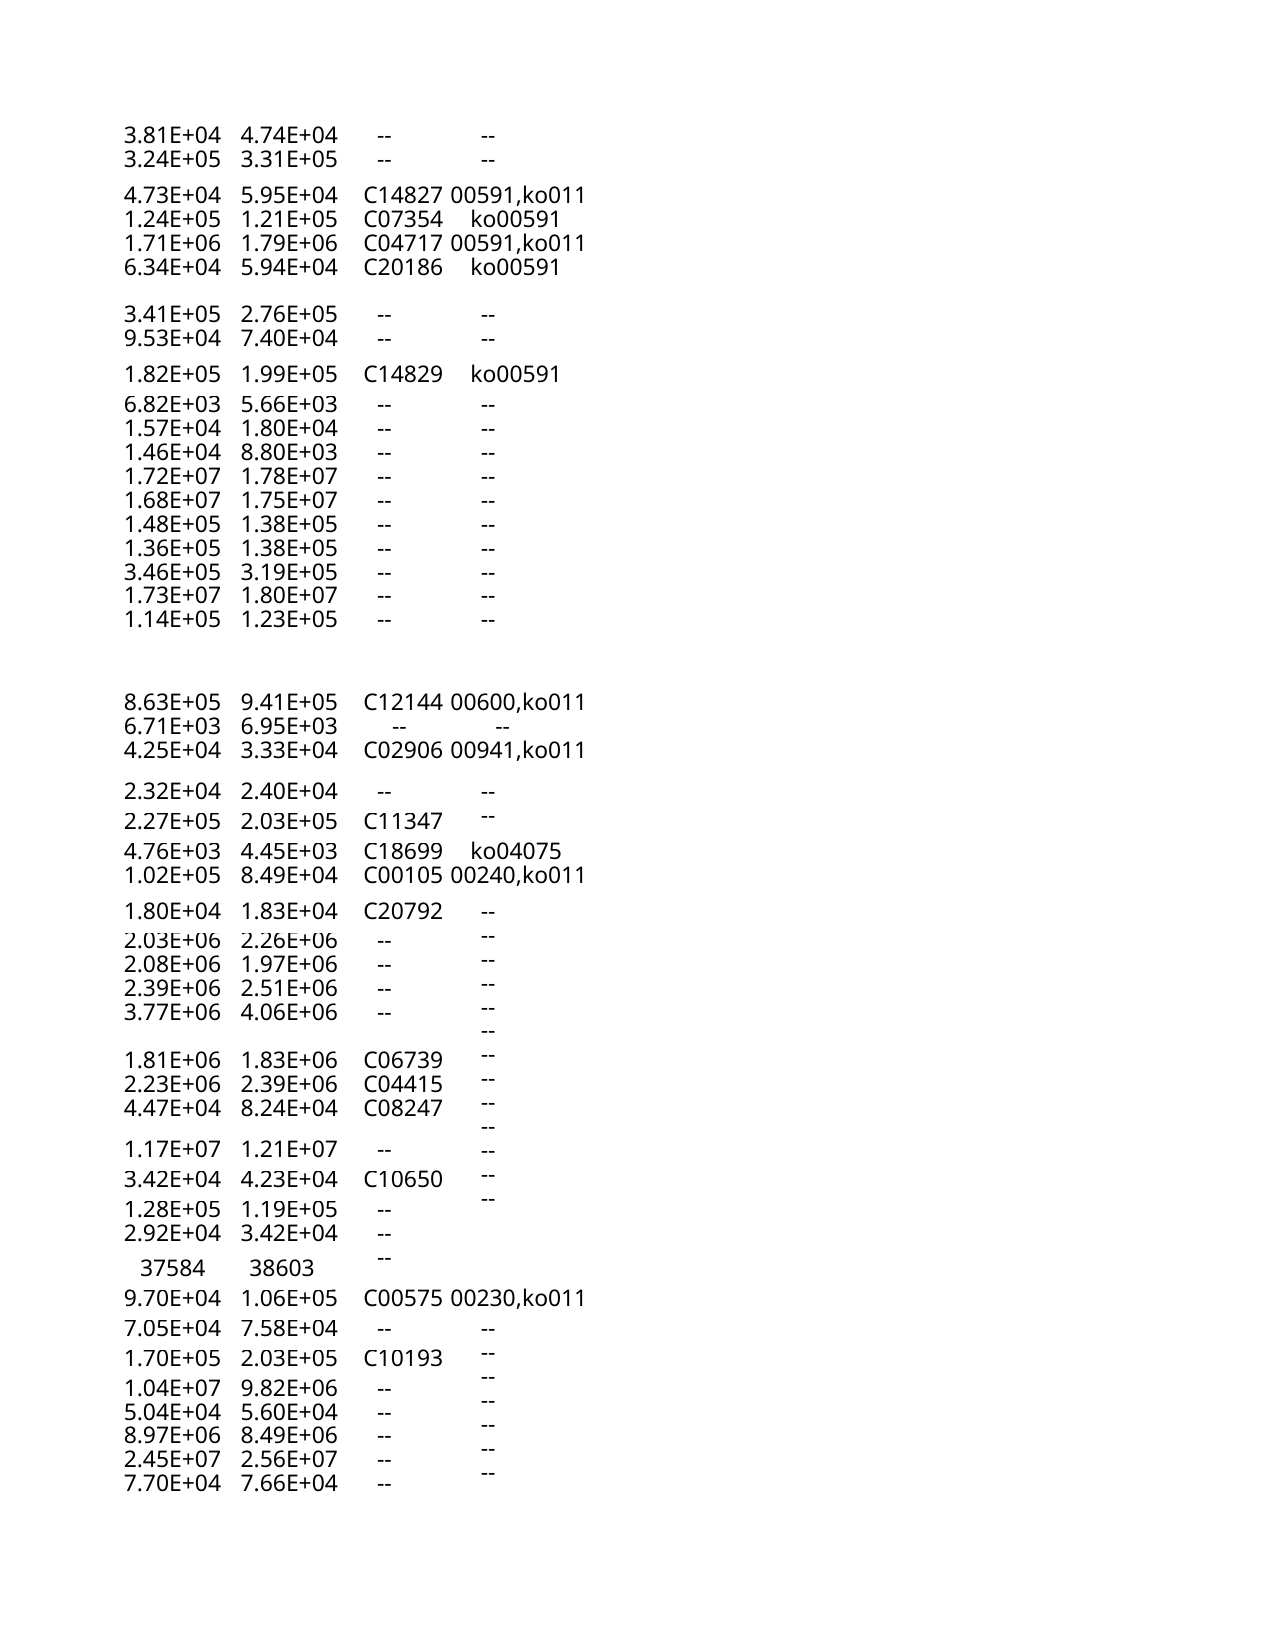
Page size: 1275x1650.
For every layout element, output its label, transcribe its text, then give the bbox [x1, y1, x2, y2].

text -- [481, 1437, 512, 1461]
text -- [377, 609, 409, 633]
text -- [481, 561, 512, 585]
text 6.34E+04 5.94E+04 C20186 ko00591 [123, 256, 594, 280]
text -- [481, 1092, 512, 1116]
text 38603 [249, 1258, 323, 1282]
text 5.04E+04 5.60E+04 [123, 1401, 340, 1425]
text -- [481, 1139, 512, 1163]
text -- [377, 1222, 409, 1246]
text 1.46E+04 8.80E+03 [123, 441, 340, 465]
text -- [481, 609, 512, 633]
text 1.17E+07 1.21E+07 [123, 1138, 340, 1162]
text -- [377, 1425, 409, 1449]
text -- [481, 924, 512, 948]
text 9.70E+04 1.06E+05 C00575 00230,ko011 [123, 1287, 594, 1311]
text 8.97E+06 8.49E+06 [123, 1425, 340, 1449]
text 3.42E+04 4.23E+04 C10650 [123, 1168, 448, 1192]
text 2.03E+06 2.26E+06 [123, 933, 340, 954]
text -- [377, 396, 409, 417]
text -- [481, 1389, 512, 1413]
text -- [481, 1116, 512, 1139]
text -- [481, 537, 512, 561]
text 4.73E+04 5.95E+04 C14827 00591,ko011 [123, 184, 594, 208]
text 1.14E+05 1.23E+05 [123, 609, 340, 633]
text -- [377, 465, 409, 489]
text 1.57E+04 1.80E+04 [123, 417, 340, 441]
text -- [377, 1201, 409, 1222]
text -- [377, 1473, 409, 1497]
text -- [481, 1413, 512, 1437]
text 1.72E+07 1.78E+07 [123, 465, 340, 489]
text 2.92E+04 3.42E+04 [123, 1222, 340, 1246]
text 1.71E+06 1.79E+06 C04717 00591,ko011 [123, 232, 594, 256]
text 1.80E+04 1.83E+04 C20792 [123, 900, 448, 924]
text 3.41E+05 2.76E+05 [123, 304, 340, 328]
text -- [481, 900, 512, 924]
text 37584 [140, 1258, 214, 1282]
text 2.32E+04 2.40E+04 [123, 781, 340, 804]
text -- [377, 1449, 409, 1473]
text -- [377, 417, 409, 441]
text 1.48E+05 1.38E+05 [123, 513, 340, 537]
text -- [481, 441, 512, 465]
text -- [377, 304, 409, 328]
text 4.25E+04 3.33E+04 C02906 00941,ko011 [123, 739, 594, 763]
text -- [377, 978, 409, 1002]
text 4.47E+04 8.24E+04 C08247 [123, 1097, 448, 1121]
text -- [377, 513, 409, 537]
text 1.73E+07 1.80E+07 [123, 585, 340, 609]
text -- [481, 417, 512, 441]
text -- [377, 933, 409, 954]
text 3.77E+06 4.06E+06 [123, 1002, 340, 1026]
text -- [481, 948, 512, 972]
text 1.28E+05 1.19E+05 [123, 1201, 340, 1222]
text -- [377, 1002, 409, 1026]
text -- [377, 1377, 409, 1401]
text -- [481, 396, 512, 417]
text 9.53E+04 7.40E+04 [123, 328, 340, 352]
text -- [481, 1163, 512, 1187]
text -- [481, 1365, 512, 1389]
text 4.76E+03 4.45E+03 C18699 ko04075 [123, 840, 594, 864]
text -- [481, 149, 512, 173]
text 1.04E+07 9.82E+06 [123, 1377, 340, 1401]
text -- [481, 513, 512, 537]
text 2.23E+06 2.39E+06 C04415 [123, 1073, 448, 1097]
text 6.82E+03 5.66E+03 [123, 396, 340, 417]
text -- [481, 781, 512, 804]
text -- [481, 996, 512, 1020]
text -- [377, 561, 409, 585]
text 2.45E+07 2.56E+07 [123, 1449, 340, 1473]
text 1.02E+05 8.49E+04 C00105 00240,ko011 [123, 864, 594, 888]
text -- [481, 1068, 512, 1092]
text -- [481, 125, 512, 149]
text 2.08E+06 1.97E+06 [123, 954, 340, 978]
text -- [481, 972, 512, 996]
text -- [481, 1044, 512, 1068]
text -- [481, 585, 512, 609]
text 1.70E+05 2.03E+05 C10193 [123, 1347, 448, 1371]
text 7.05E+04 7.58E+04 [123, 1320, 340, 1341]
text 2.27E+05 2.03E+05 C11347 [123, 810, 448, 834]
text -- [481, 304, 512, 328]
text 7.70E+04 7.66E+04 [123, 1473, 340, 1497]
text -- [481, 1020, 512, 1044]
text -- [481, 489, 512, 513]
text -- [481, 1320, 512, 1341]
text -- [377, 1401, 409, 1425]
text 6.71E+03 6.95E+03 -- -- [123, 715, 594, 739]
text 3.46E+05 3.19E+05 [123, 561, 340, 585]
text -- [481, 328, 512, 352]
text 1.36E+05 1.38E+05 [123, 537, 340, 561]
text 1.24E+05 1.21E+05 C07354 ko00591 [123, 208, 594, 232]
text -- [377, 1138, 409, 1162]
text -- [481, 804, 512, 828]
text 8.63E+05 9.41E+05 C12144 00600,ko011 [123, 691, 594, 715]
text 1.82E+05 1.99E+05 C14829 ko00591 [123, 363, 571, 387]
text -- [377, 125, 409, 149]
text -- [377, 489, 409, 513]
text -- [377, 1320, 409, 1341]
text 3.24E+05 3.31E+05 [123, 149, 340, 173]
text -- [481, 1187, 512, 1211]
text -- [481, 1461, 512, 1485]
text 1.81E+06 1.83E+06 C06739 [123, 1049, 448, 1073]
text -- [377, 328, 409, 352]
text -- [377, 537, 409, 561]
text 2.39E+06 2.51E+06 [123, 978, 340, 1002]
text -- [377, 1246, 409, 1270]
text -- [481, 465, 512, 489]
text 1.68E+07 1.75E+07 [123, 489, 340, 513]
text -- [377, 954, 409, 978]
text 3.81E+04 4.74E+04 [123, 125, 340, 149]
text -- [377, 149, 409, 173]
text -- [377, 781, 409, 804]
text -- [377, 585, 409, 609]
text -- [481, 1341, 512, 1365]
text -- [377, 441, 409, 465]
